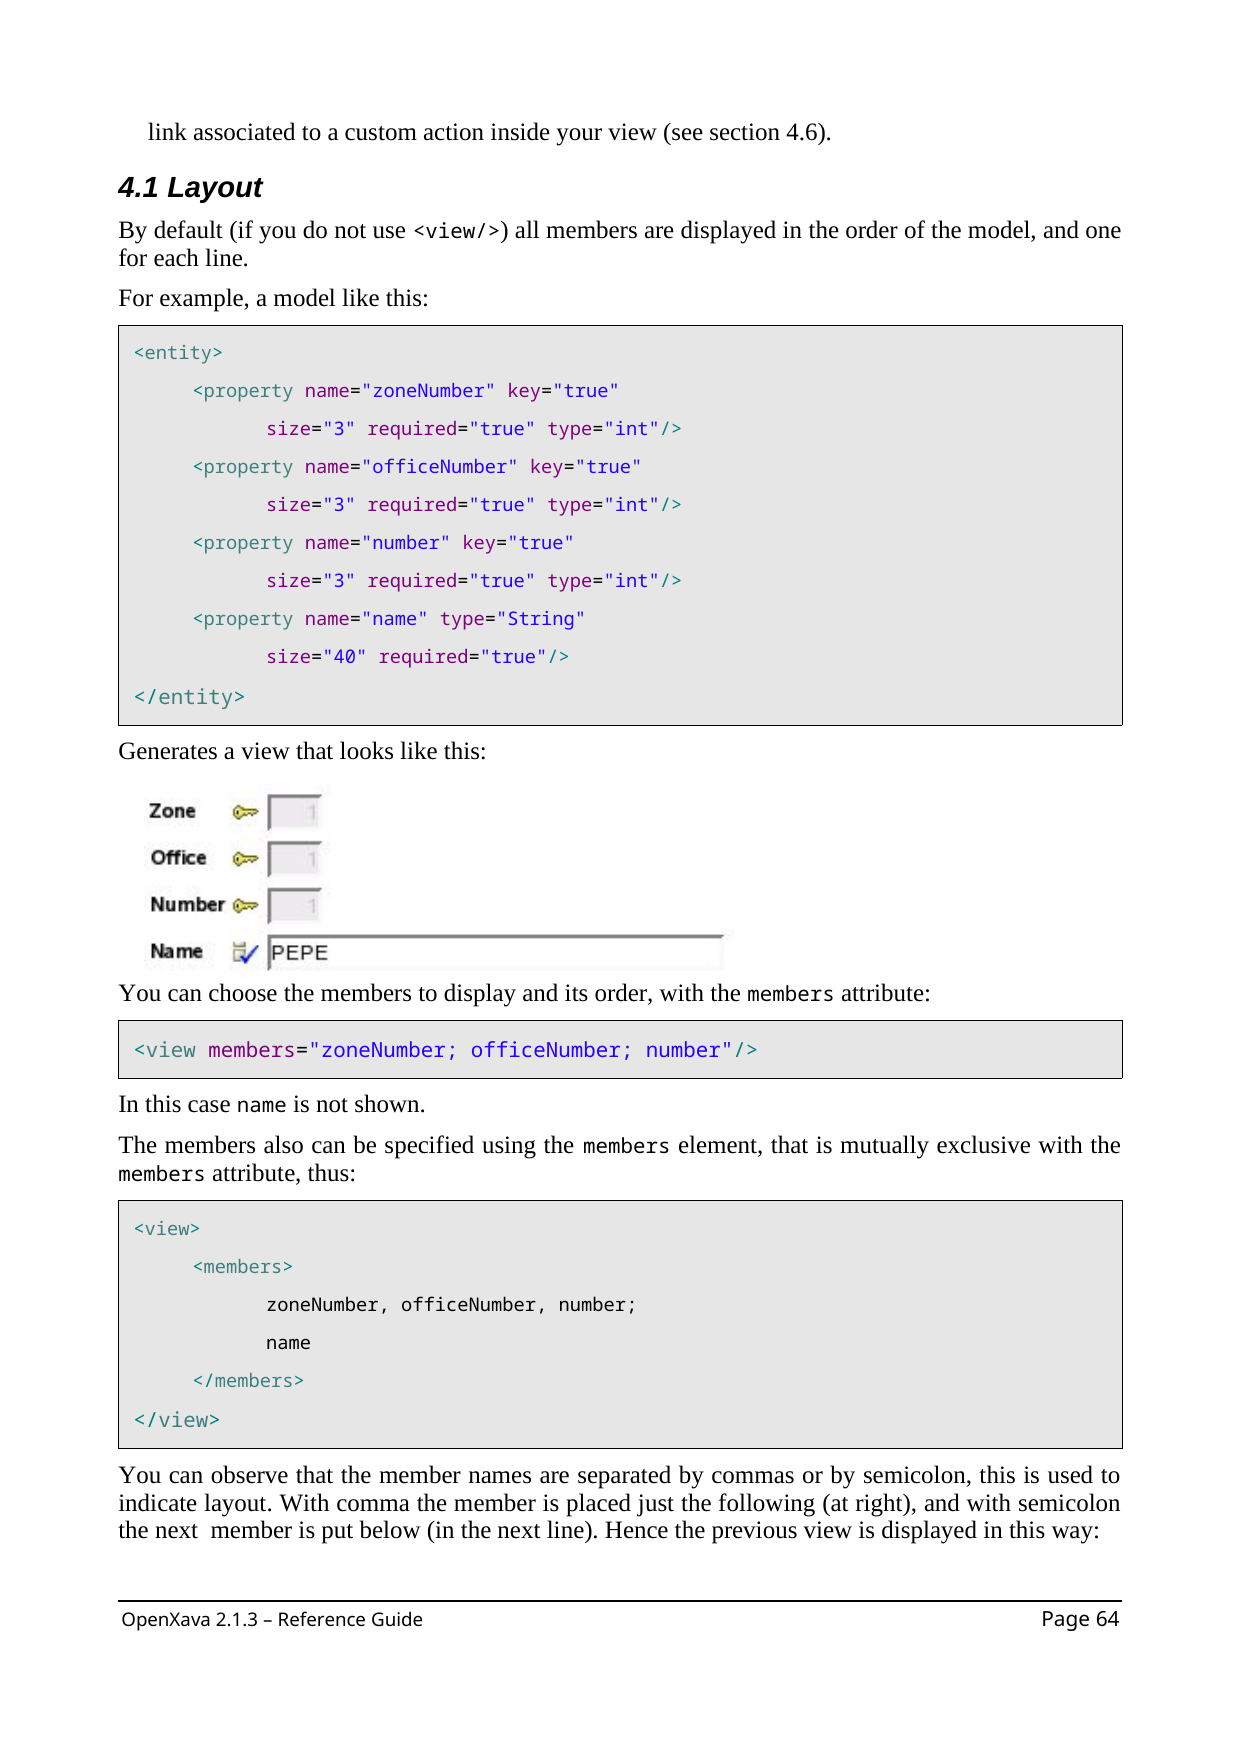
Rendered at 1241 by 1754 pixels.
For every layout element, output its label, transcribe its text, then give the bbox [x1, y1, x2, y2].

text <members> [119, 1238, 1122, 1276]
text zoneNumber, officeNumber, number; [119, 1276, 1122, 1314]
text name [119, 1314, 1122, 1352]
text You can observe that the member names are separated by commas or by semicolon, this is used to indicate layout. With comma the member is placed just the following (at right), and with semicolon the next member is put below (in the next line). Hence the previous view is displayed in this way: [118, 1461, 1122, 1544]
text <property name="number" key="true" [119, 515, 1122, 553]
text <property name="zoneNumber" key="true" [119, 363, 1122, 401]
picture [143, 784, 735, 980]
text By default (if you do not use <view/>) all members are displayed in the order of the model, and one for each line. [118, 216, 1122, 272]
subtitle Layout [118, 171, 1122, 203]
text <property name="name" type="String" [119, 591, 1122, 629]
text </view> [119, 1390, 1122, 1448]
text size="3" required="true" type="int"/> [119, 401, 1122, 439]
text </entity> [119, 667, 1122, 725]
text <view> [119, 1201, 1122, 1238]
list link associated to a custom action inside your view (see section 4.6). [118, 118, 1122, 146]
text The members also can be specified using the members element, that is mutually exclusive with the members attribute, thus: [118, 1131, 1122, 1188]
text In this case name is not shown. [118, 1091, 1122, 1119]
text Generates a view that looks like this: [118, 737, 1122, 765]
text size="3" required="true" type="int"/> [119, 477, 1122, 515]
text <entity> [119, 326, 1122, 363]
text size="3" required="true" type="int"/> [119, 553, 1122, 591]
text You can choose the members to display and its order, with the members attribute: [118, 980, 1122, 1008]
text <view members="zoneNumber; officeNumber; number"/> [119, 1021, 1122, 1078]
text For example, a model like this: [118, 284, 1122, 312]
text </members> [119, 1352, 1122, 1390]
text size="40" required="true"/> [119, 629, 1122, 667]
text <property name="officeNumber" key="true" [119, 439, 1122, 477]
